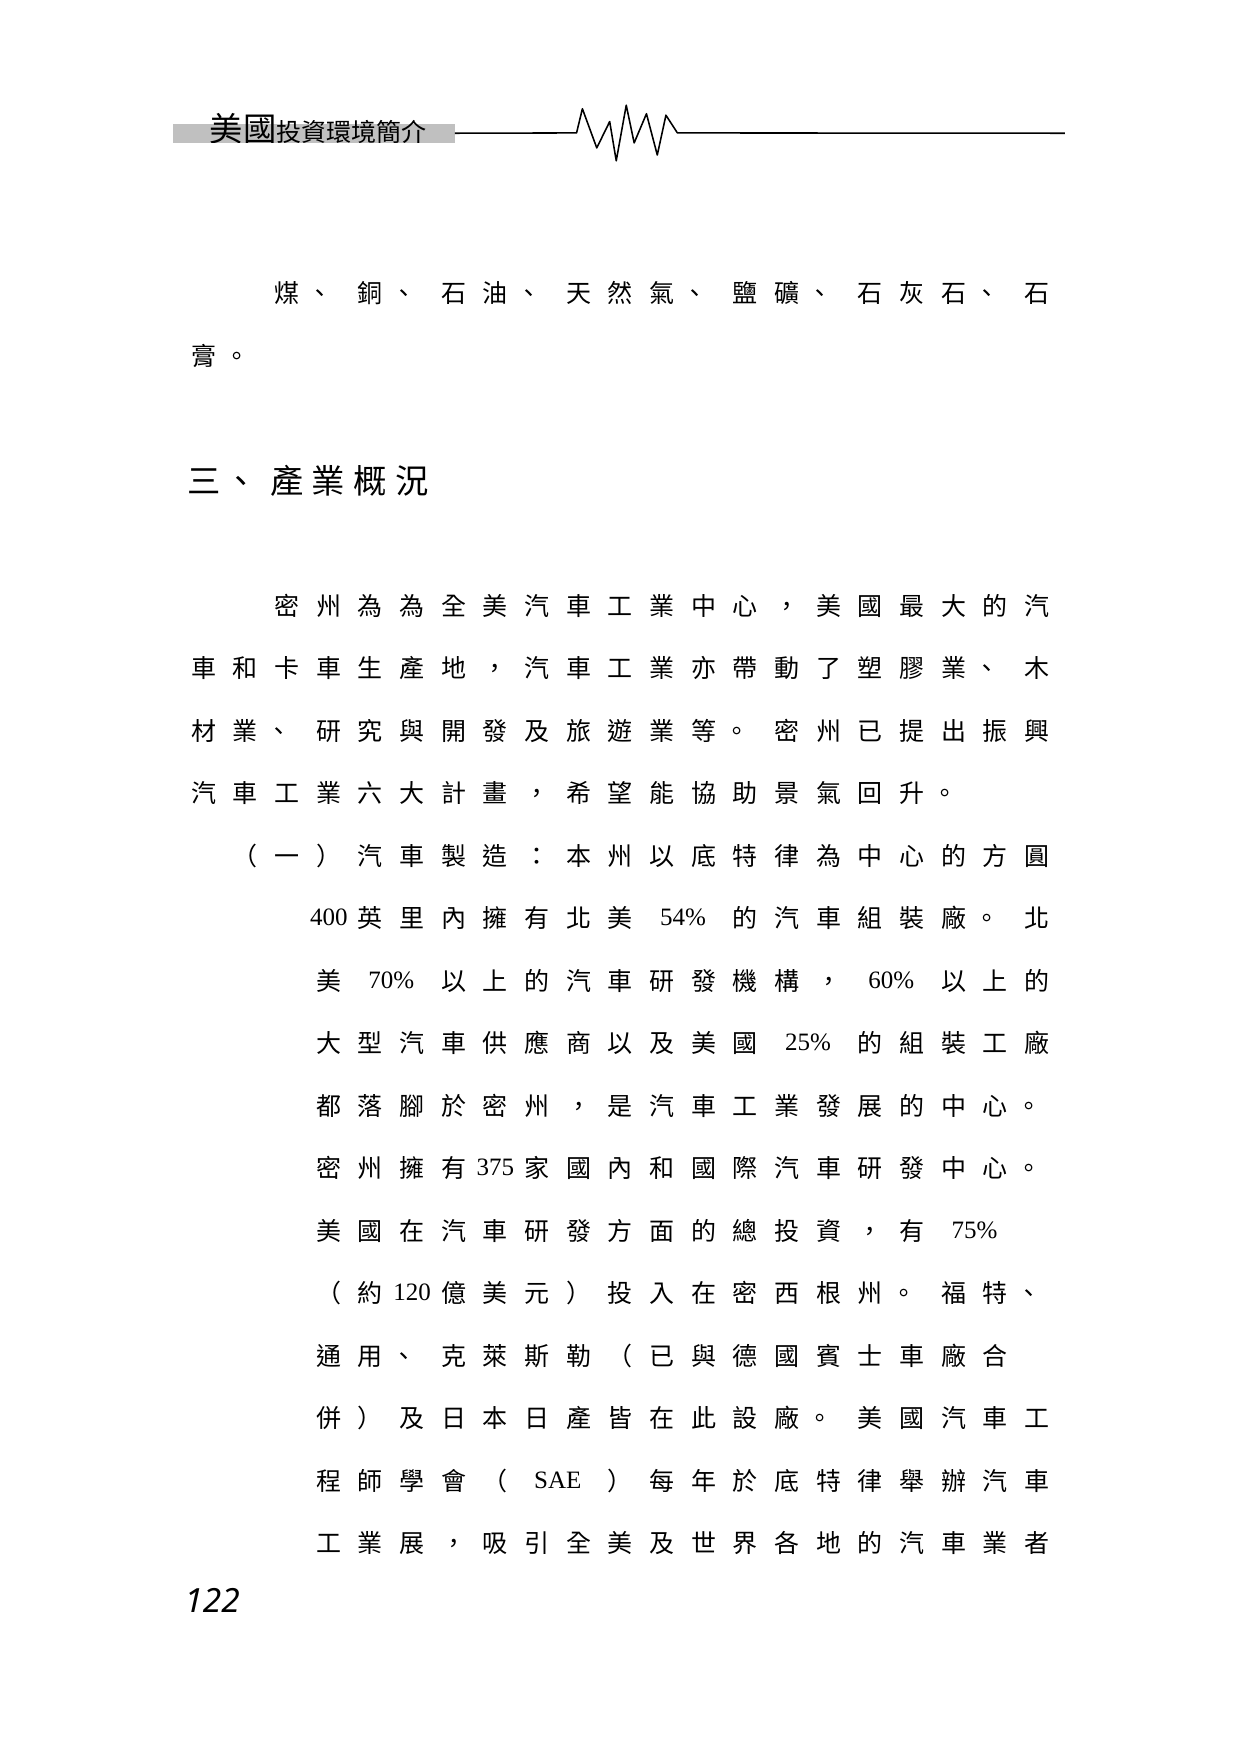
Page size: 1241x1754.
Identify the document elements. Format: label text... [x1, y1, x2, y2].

text 三、產業概況 [183, 438, 1058, 500]
text 煤、銅、石油、天然氣、鹽礦、石灰石、石膏。 [183, 250, 1058, 375]
text 密州為為全美汽車工業中心，美國最大的汽車和卡車生產地，汽車工業亦帶動了塑膠業、木材業、研究與開發及旅遊業等。密州已提出振興汽車工業六大計畫，希望能協助景氣回升。 [183, 563, 1058, 813]
text （一）汽車製造：本州以底特律為中心的方圓400英里內擁有北美54%的汽車組裝廠。北美70%以上的汽車研發機構，60%以上的大型汽車供應商以及美國25%的組裝工廠都落腳於密州，是汽車工業發展的中心。密州擁有375家國內和國際汽車研發中心。美國在汽車研發方面的總投資，有75%（約120億美元）投入在密西根州。福特、通用、克萊斯勒（已與德國賓士車廠合併）及日本日產皆在此設廠。美國汽車工程師學會（SAE）每年於底特律舉辦汽車工業展，吸引全美及世界各地的汽車業者 [207, 813, 1058, 1563]
